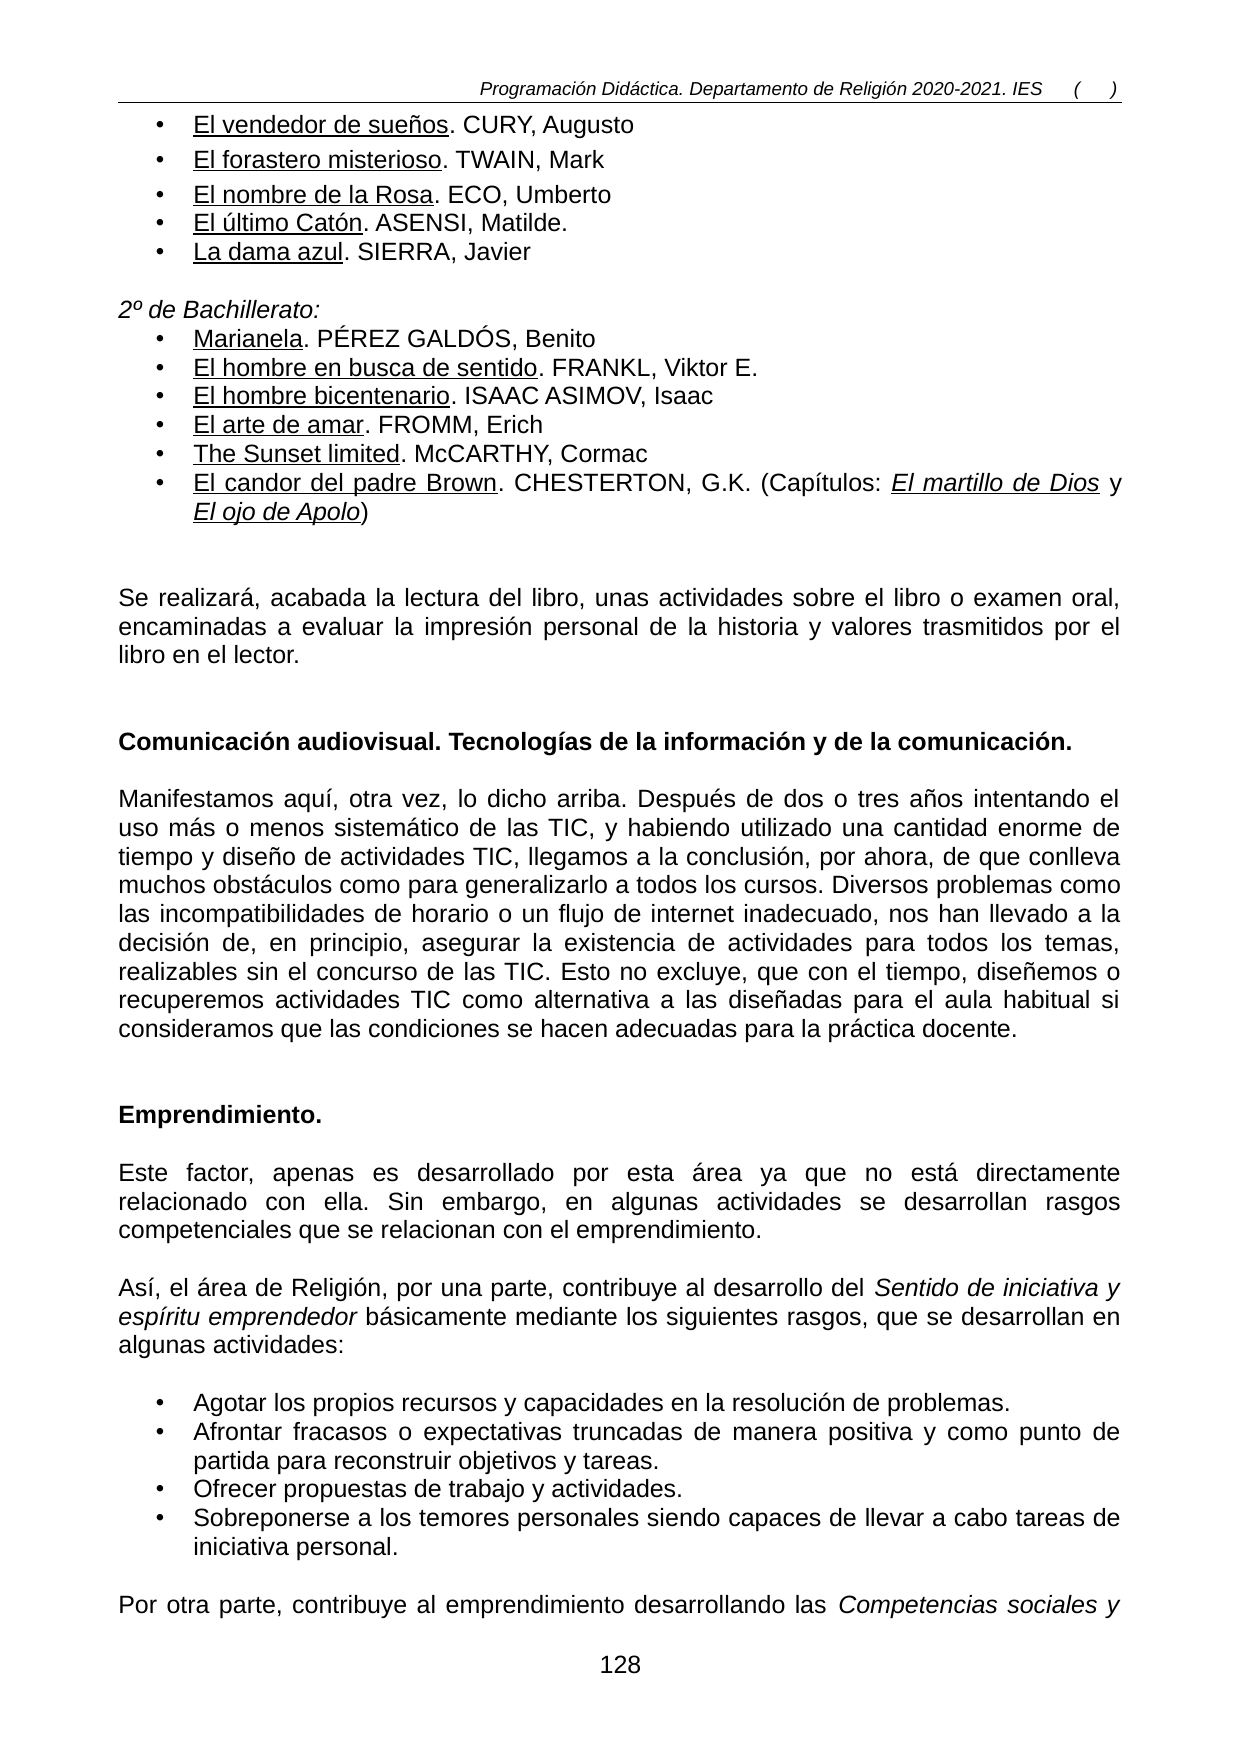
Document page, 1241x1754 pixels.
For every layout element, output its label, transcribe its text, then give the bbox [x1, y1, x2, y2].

list Sobreponerse a los temores personales siendo capaces de llevar a cabo tareas de iniciativa personal. [156, 1503, 1122, 1561]
list El último Catón. ASENSI, Matilde. [156, 208, 1122, 237]
list El hombre bicentenario. ISAAC ASIMOV, Isaac [156, 381, 1122, 410]
list Agotar los propios recursos y capacidades en la resolución de problemas. [156, 1388, 1122, 1417]
text Comunicación audiovisual. Tecnologías de la información y de la comunicación. [118, 727, 1122, 756]
list La dama azul. SIERRA, Javier [156, 237, 1122, 266]
text 2º de Bachillerato: [118, 295, 1122, 324]
text Emprendimiento. [118, 1101, 1122, 1129]
list The Sunset limited. McCARTHY, Cormac [156, 439, 1122, 468]
list El candor del padre Brown. CHESTERTON, G.K. (Capítulos: El martillo de Dios y El ojo de Apolo) [156, 468, 1122, 526]
text Así, el área de Religión, por una parte, contribuye al desarrollo del Sentido de iniciativa y espíritu emprendedor básicamente mediante los siguientes rasgos, que se desarrollan en algunas actividades: [118, 1273, 1122, 1359]
list El hombre en busca de sentido. FRANKL, Viktor E. [156, 352, 1122, 381]
text Se realizará, acabada la lectura del libro, unas actividades sobre el libro o examen oral, encaminadas a evaluar la impresión personal de la historia y valores trasmitidos por el libro en el lector. [118, 583, 1122, 669]
list Marianela. PÉREZ GALDÓS, Benito [156, 324, 1122, 352]
list Ofrecer propuestas de trabajo y actividades. [156, 1474, 1122, 1503]
list El arte de amar. FROMM, Erich [156, 410, 1122, 439]
text Manifestamos aquí, otra vez, lo dicho arriba. Después de dos o tres años intentando el uso más o menos sistemático de las TIC, y habiendo utilizado una cantidad enorme de tiempo y diseño de actividades TIC, llegamos a la conclusión, por ahora, de que conlleva muchos obstáculos como para generalizarlo a todos los cursos. Diversos problemas como las incompatibilidades de horario o un flujo de internet inadecuado, nos han llevado a la decisión de, en principio, asegurar la existencia de actividades para todos los temas, realizables sin el concurso de las TIC. Esto no excluye, que con el tiempo, diseñemos o recuperemos actividades TIC como alternativa a las diseñadas para el aula habitual si consideramos que las condiciones se hacen adecuadas para la práctica docente. [118, 784, 1122, 1043]
text Este factor, apenas es desarrollado por esta área ya que no está directamente relacionado con ella. Sin embargo, en algunas actividades se desarrollan rasgos competenciales que se relacionan con el emprendimiento. [118, 1158, 1122, 1244]
list El nombre de la Rosa. ECO, Umberto [156, 179, 1122, 208]
list Afrontar fracasos o expectativas truncadas de manera positiva y como punto de partida para reconstruir objetivos y tareas. [156, 1417, 1122, 1474]
list El vendedor de sueños. CURY, Augusto [156, 110, 1122, 139]
list El forastero misterioso. TWAIN, Mark [156, 145, 1122, 174]
text Por otra parte, contribuye al emprendimiento desarrollando las Competencias sociales y [118, 1590, 1122, 1618]
